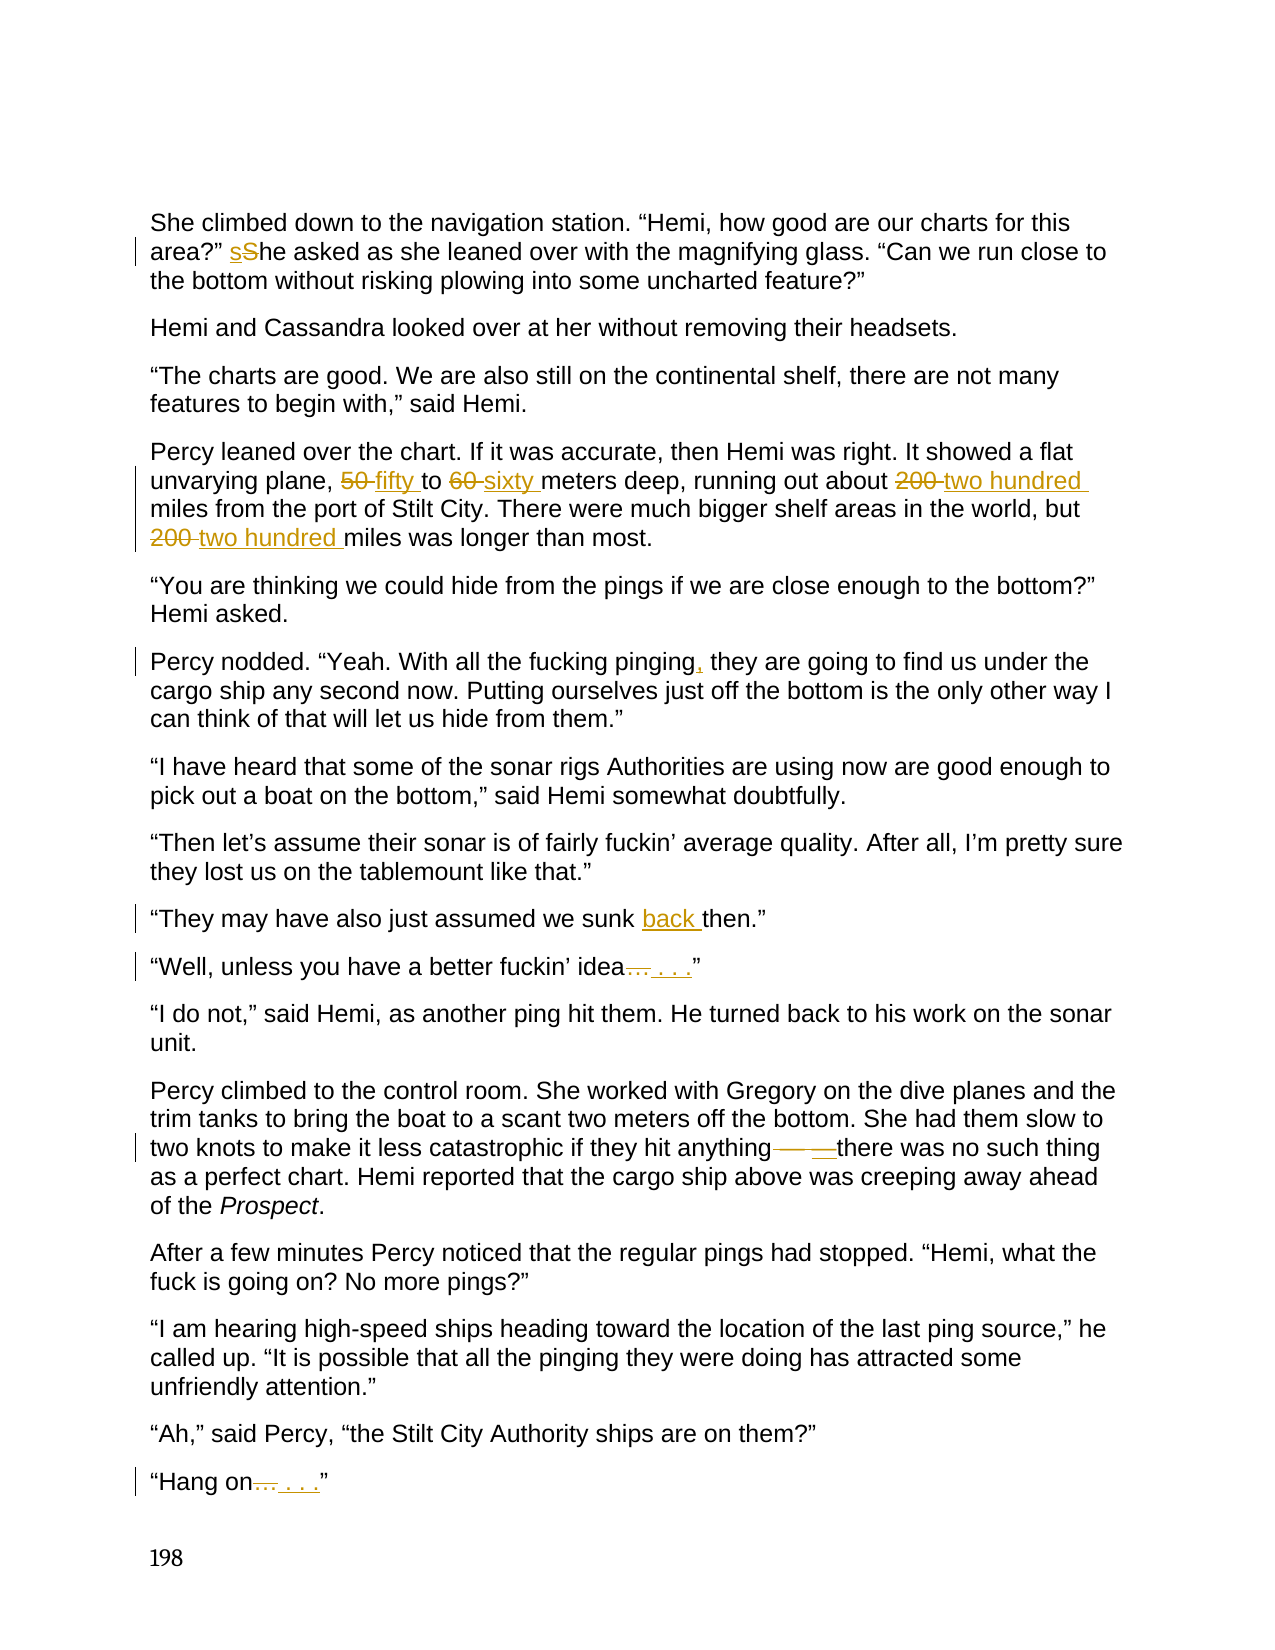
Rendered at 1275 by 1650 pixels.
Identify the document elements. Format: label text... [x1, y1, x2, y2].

text “Then let’s assume their sonar is of fairly fuckin’ average quality. After all, I’m pretty sure they lost us on the tablemount like that.” [150, 828, 1125, 886]
text Percy leaned over the chart. If it was accurate, then Hemi was right. It showed a flat unvarying plane, fifty to sixty meters deep, running out about two hundred miles from the port of Stilt City. There were much bigger shelf areas in the world, but two hundred miles was longer than most. [150, 437, 1125, 552]
text “They may have also just assumed we sunk back then.” [150, 904, 1125, 933]
text Hemi and Cassandra looked over at her without removing their headsets. [150, 313, 1125, 342]
text “I am hearing high-speed ships heading toward the location of the last ping source,” he called up. “It is possible that all the pinging they were doing has attracted some unfriendly attention.” [150, 1314, 1125, 1401]
text After a few minutes Percy noticed that the regular pings had stopped. “Hemi, what the fuck is going on? No more pings?” [150, 1238, 1125, 1296]
text “You are thinking we could hide from the pings if we are close enough to the bottom?” Hemi asked. [150, 571, 1125, 628]
text Percy nodded. “Yeah. With all the fucking pinging, they are going to find us under the cargo ship any second now. Putting ourselves just off the bottom is the only other way I can think of that will let us hide from them.” [150, 647, 1125, 733]
text “The charts are good. We are also still on the continental shelf, there are not many features to begin with,” said Hemi. [150, 361, 1125, 418]
text “Ah,” said Percy, “the Stilt City Authority ships are on them?” [150, 1419, 1125, 1448]
text “I have heard that some of the sonar rigs Authorities are using now are good enough to pick out a boat on the bottom,” said Hemi somewhat doubtfully. [150, 752, 1125, 809]
text “Hang on . . .” [150, 1467, 1125, 1496]
text She climbed down to the navigation station. “Hemi, how good are our charts for this area?” she asked as she leaned over with the magnifying glass. “Can we run close to the bottom without risking plowing into some uncharted feature?” [150, 208, 1125, 294]
text “I do not,” said Hemi, as another ping hit them. He turned back to his work on the sonar unit. [150, 999, 1125, 1057]
text “Well, unless you have a better fuckin’ idea . . .” [150, 952, 1125, 981]
text Percy climbed to the control room. She worked with Gregory on the dive planes and the trim tanks to bring the boat to a scant two meters off the bottom. She had them slow to two knots to make it less catastrophic if they hit anything—there was no such thing as a perfect chart. Hemi reported that the cargo ship above was creeping away ahead of the Prospect. [150, 1076, 1125, 1219]
